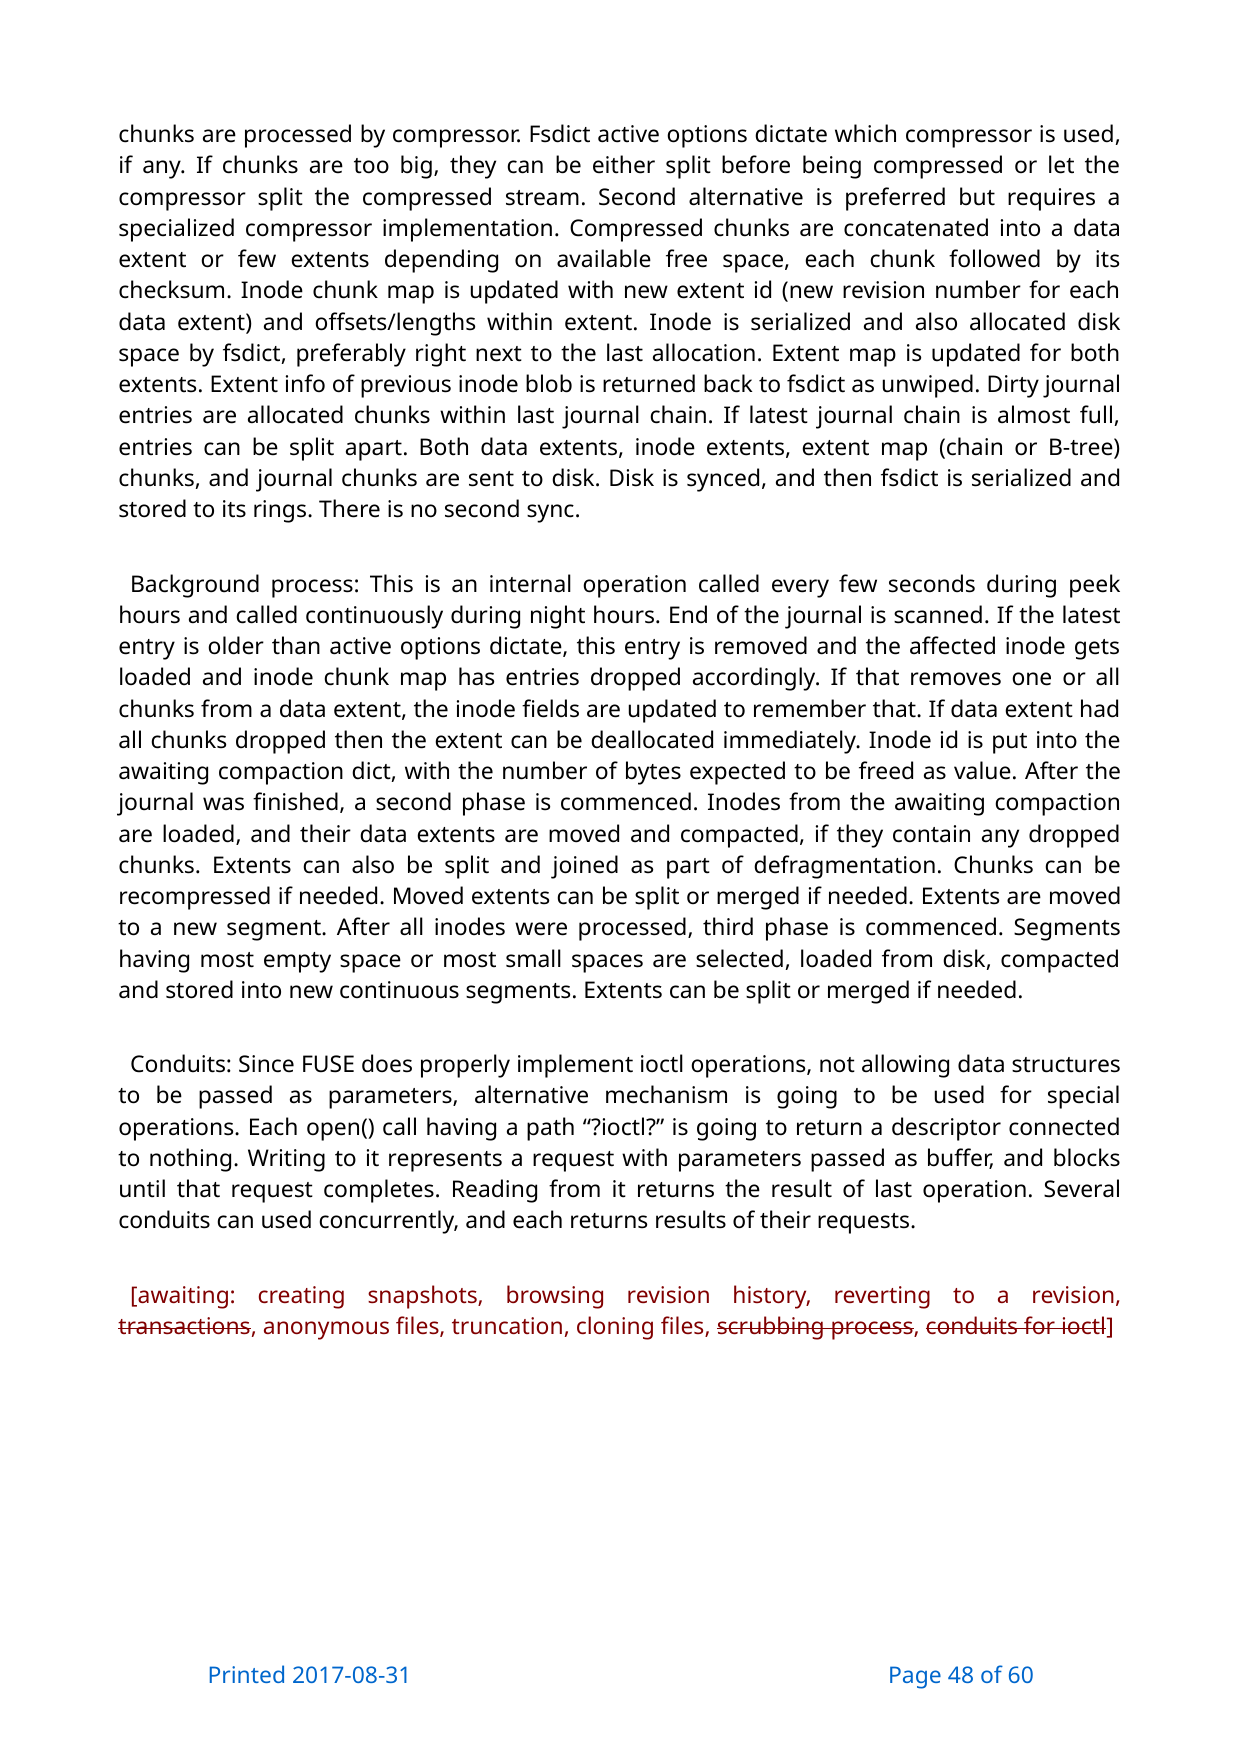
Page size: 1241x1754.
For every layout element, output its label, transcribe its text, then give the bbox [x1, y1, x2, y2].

text chunks are processed by compressor. Fsdict active options dictate which compressor is used, if any. If chunks are too big, they can be either split before being compressed or let the compressor split the compressed stream. Second alternative is preferred but requires a specialized compressor implementation. Compressed chunks are concatenated into a data extent or few extents depending on available free space, each chunk followed by its checksum. Inode chunk map is updated with new extent id (new revision number for each data extent) and offsets/lengths within extent. Inode is serialized and also allocated disk space by fsdict, preferably right next to the last allocation. Extent map is updated for both extents. Extent info of previous inode blob is returned back to fsdict as unwiped. Dirty journal entries are allocated chunks within last journal chain. If latest journal chain is almost full, entries can be split apart. Both data extents, inode extents, extent map (chain or B-tree) chunks, and journal chunks are sent to disk. Disk is synced, and then fsdict is serialized and stored to its rings. There is no second sync. [118, 118, 1122, 524]
text Conduits: Since FUSE does properly implement ioctl operations, not allowing data structures to be passed as parameters, alternative mechanism is going to be used for special operations. Each open() call having a path “?ioctl?” is going to return a descriptor connected to nothing. Writing to it represents a request with parameters passed as buffer, and blocks until that request completes. Reading from it returns the result of last operation. Several conduits can used concurrently, and each returns results of their requests. [118, 1048, 1122, 1236]
text Background process: This is an internal operation called every few seconds during peek hours and called continuously during night hours. End of the journal is scanned. If the latest entry is older than active options dictate, this entry is removed and the affected inode gets loaded and inode chunk map has entries dropped accordingly. If that removes one or all chunks from a data extent, the inode fields are updated to remember that. If data extent had all chunks dropped then the extent can be deallocated immediately. Inode id is put into the awaiting compaction dict, with the number of bytes expected to be freed as value. After the journal was finished, a second phase is commenced. Inodes from the awaiting compaction are loaded, and their data extents are moved and compacted, if they contain any dropped chunks. Extents can also be split and joined as part of defragmentation. Chunks can be recompressed if needed. Moved extents can be split or merged if needed. Extents are moved to a new segment. After all inodes were processed, third phase is commenced. Segments having most empty space or most small spaces are selected, loaded from disk, compacted and stored into new continuous segments. Extents can be split or merged if needed. [118, 567, 1122, 1005]
text [awaiting: creating snapshots, browsing revision history, reverting to a revision, transactions, anonymous files, truncation, cloning files, scrubbing process, conduits for ioctl] [118, 1279, 1122, 1341]
